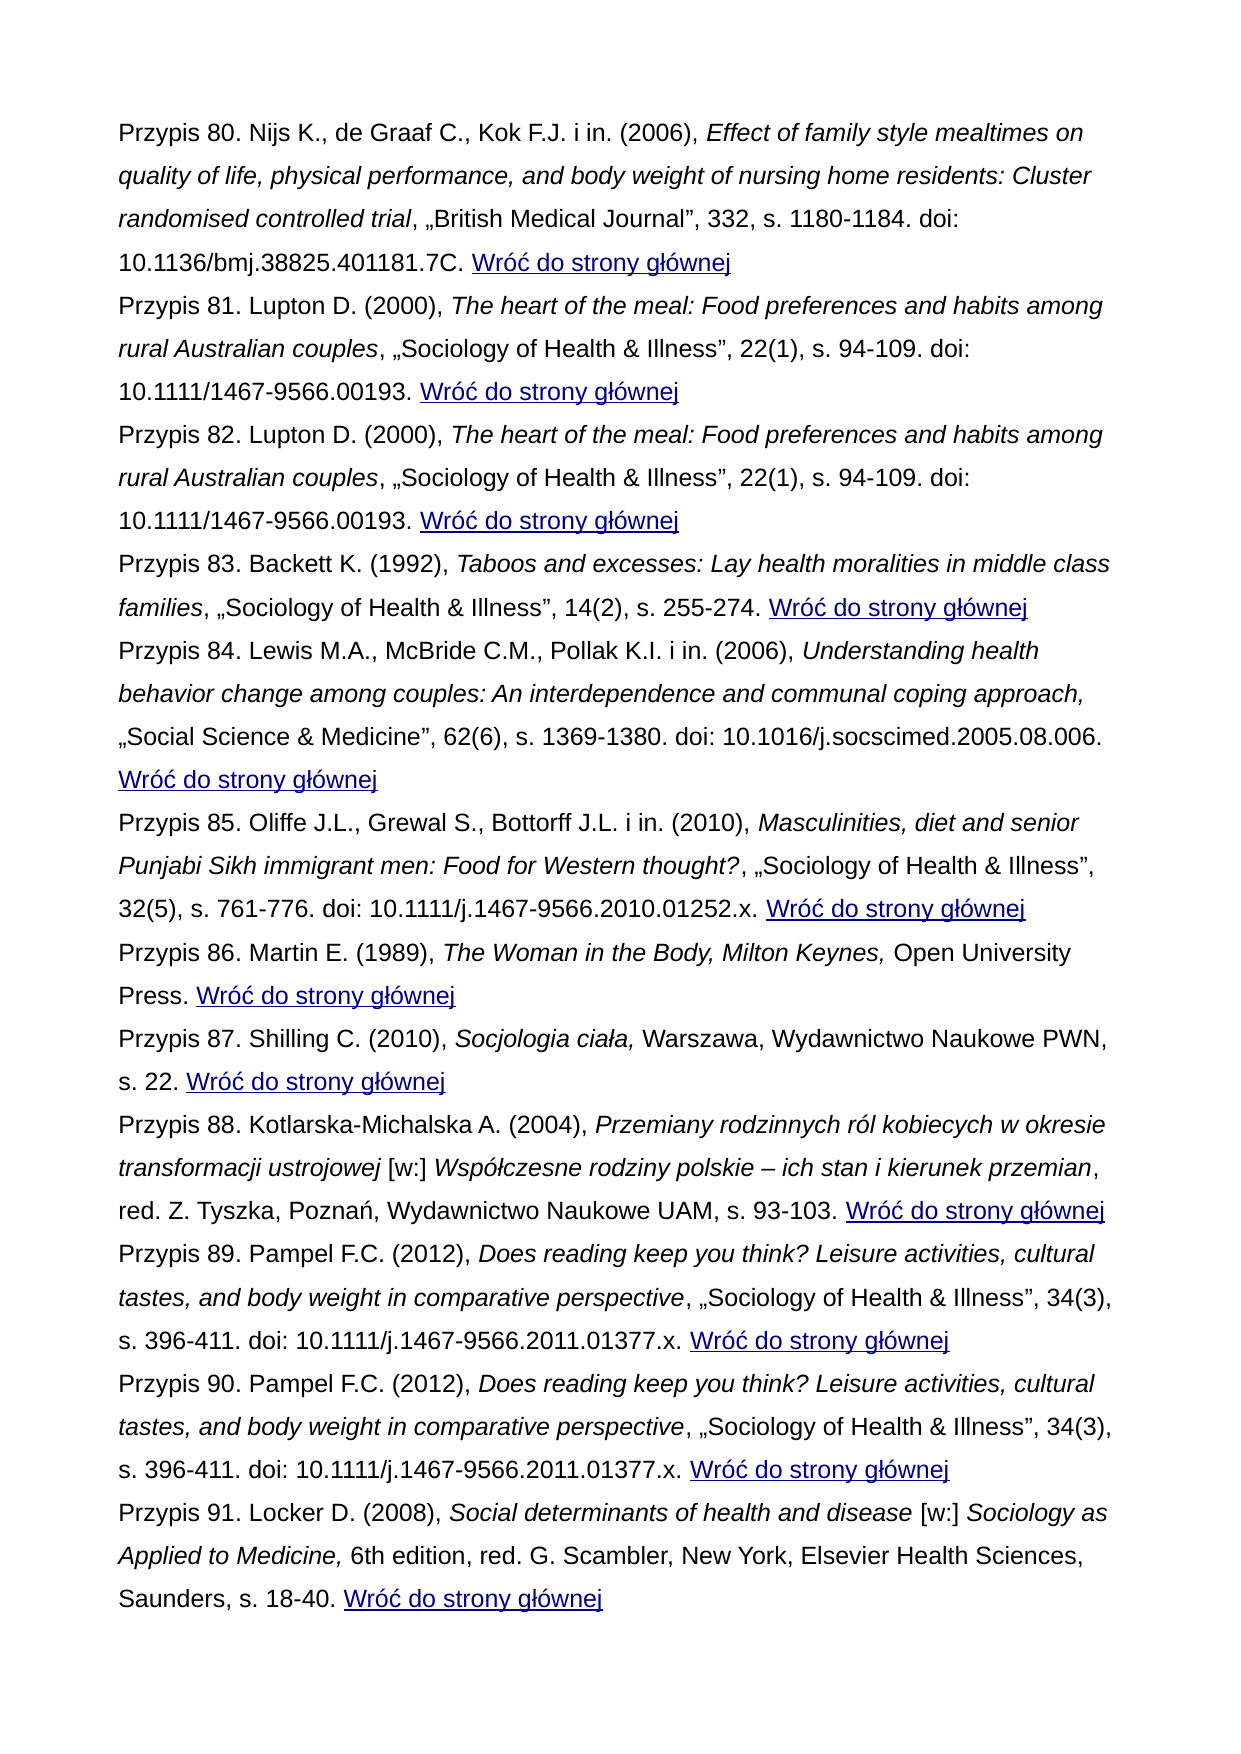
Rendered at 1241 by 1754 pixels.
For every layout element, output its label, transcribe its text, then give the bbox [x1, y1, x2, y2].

text Przypis 89. Pampel F.C. (2012), Does reading keep you think? Leisure activities, cultural tastes, and body weight in comparative perspective, „Sociology of Health & Illness”, 34(3), s. 396-411. doi: 10.1111/j.1467-9566.2011.01377.x. Wróć do strony głównej [118, 1239, 1122, 1354]
text Przypis 81. Lupton D. (2000), The heart of the meal: Food preferences and habits among rural Australian couples, „Sociology of Health & Illness”, 22(1), s. 94-109. doi: 10.1111/1467-9566.00193. Wróć do strony głównej [118, 291, 1122, 406]
text Przypis 83. Backett K. (1992), Taboos and excesses: Lay health moralities in middle class families, „Sociology of Health & Illness”, 14(2), s. 255-274. Wróć do strony głównej [118, 549, 1122, 621]
text Przypis 90. Pampel F.C. (2012), Does reading keep you think? Leisure activities, cultural tastes, and body weight in comparative perspective, „Sociology of Health & Illness”, 34(3), s. 396-411. doi: 10.1111/j.1467-9566.2011.01377.x. Wróć do strony głównej [118, 1369, 1122, 1484]
text Przypis 85. Oliffe J.L., Grewal S., Bottorff J.L. i in. (2010), Masculinities, diet and senior Punjabi Sikh immigrant men: Food for Western thought?, „Sociology of Health & Illness”, 32(5), s. 761-776. doi: 10.1111/j.1467-9566.2010.01252.x. Wróć do strony głównej [118, 808, 1122, 923]
text Przypis 84. Lewis M.A., McBride C.M., Pollak K.I. i in. (2006), Understanding health behavior change among couples: An interdependence and communal coping approach, „Social Science & Medicine”, 62(6), s. 1369-1380. doi: 10.1016/j.socscimed.2005.08.006. Wróć do strony głównej [118, 636, 1122, 794]
text Przypis 88. Kotlarska-Michalska A. (2004), Przemiany rodzinnych ról kobiecych w okresie transformacji ustrojowej [w:] Współczesne rodziny polskie – ich stan i kierunek przemian, red. Z. Tyszka, Poznań, Wydawnictwo Naukowe UAM, s. 93-103. Wróć do strony głównej [118, 1110, 1122, 1225]
text Przypis 86. Martin E. (1989), The Woman in the Body, Milton Keynes, Open University Press. Wróć do strony głównej [118, 937, 1122, 1009]
text Przypis 91. Locker D. (2008), Social determinants of health and disease [w:] Sociology as Applied to Medicine, 6th edition, red. G. Scambler, New York, Elsevier Health Sciences, Saunders, s. 18-40. Wróć do strony głównej [118, 1498, 1122, 1613]
text Przypis 87. Shilling C. (2010), Socjologia ciała, Warszawa, Wydawnictwo Naukowe PWN, s. 22. Wróć do strony głównej [118, 1024, 1122, 1096]
text Przypis 80. Nijs K., de Graaf C., Kok F.J. i in. (2006), Effect of family style mealtimes on quality of life, physical performance, and body weight of nursing home residents: Cluster randomised controlled trial, „British Medical Journal”, 332, s. 1180-1184. doi: 10.1136/bmj.38825.401181.7C. Wróć do strony głównej [118, 118, 1122, 276]
text Przypis 82. Lupton D. (2000), The heart of the meal: Food preferences and habits among rural Australian couples, „Sociology of Health & Illness”, 22(1), s. 94-109. doi: 10.1111/1467-9566.00193. Wróć do strony głównej [118, 420, 1122, 535]
